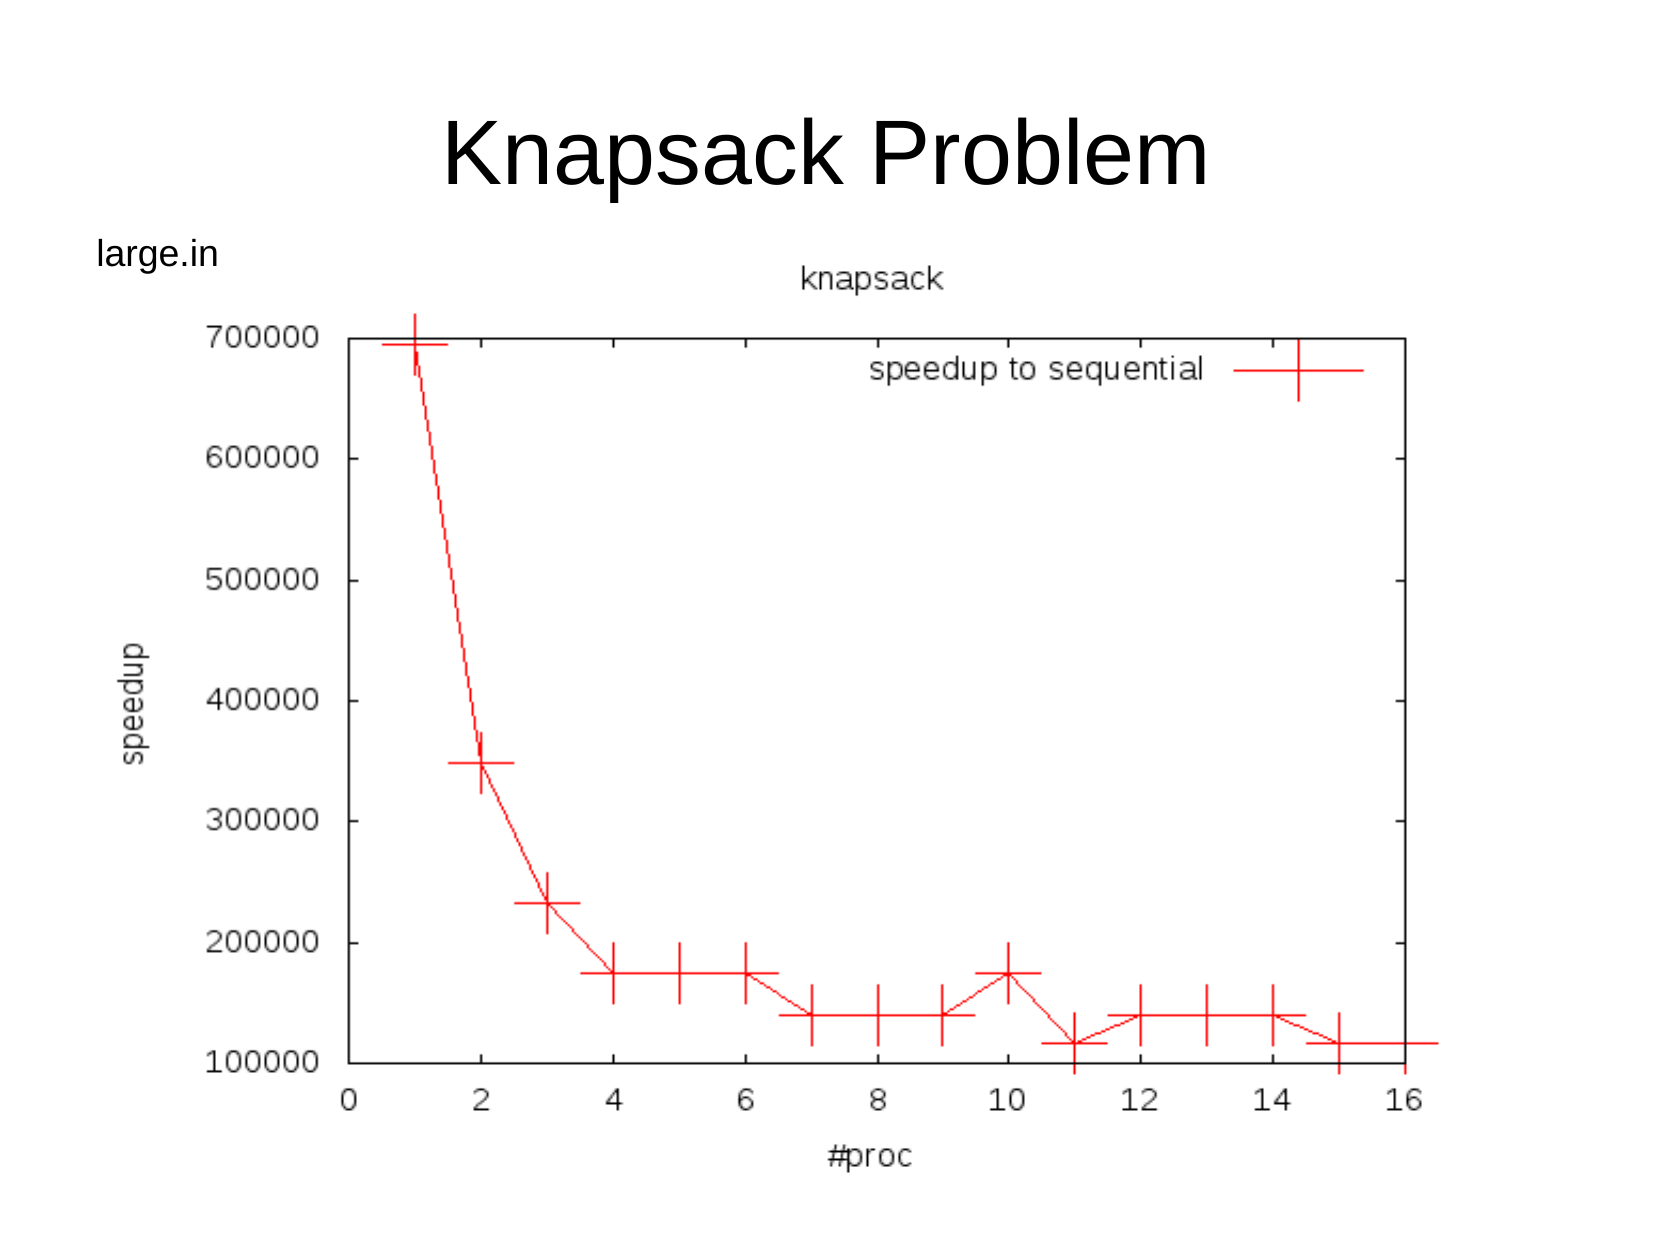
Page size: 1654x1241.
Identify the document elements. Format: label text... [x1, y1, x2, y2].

text_box large.in [81, 225, 234, 282]
title Knapsack Problem [82, 49, 1571, 257]
picture [105, 224, 1471, 1186]
